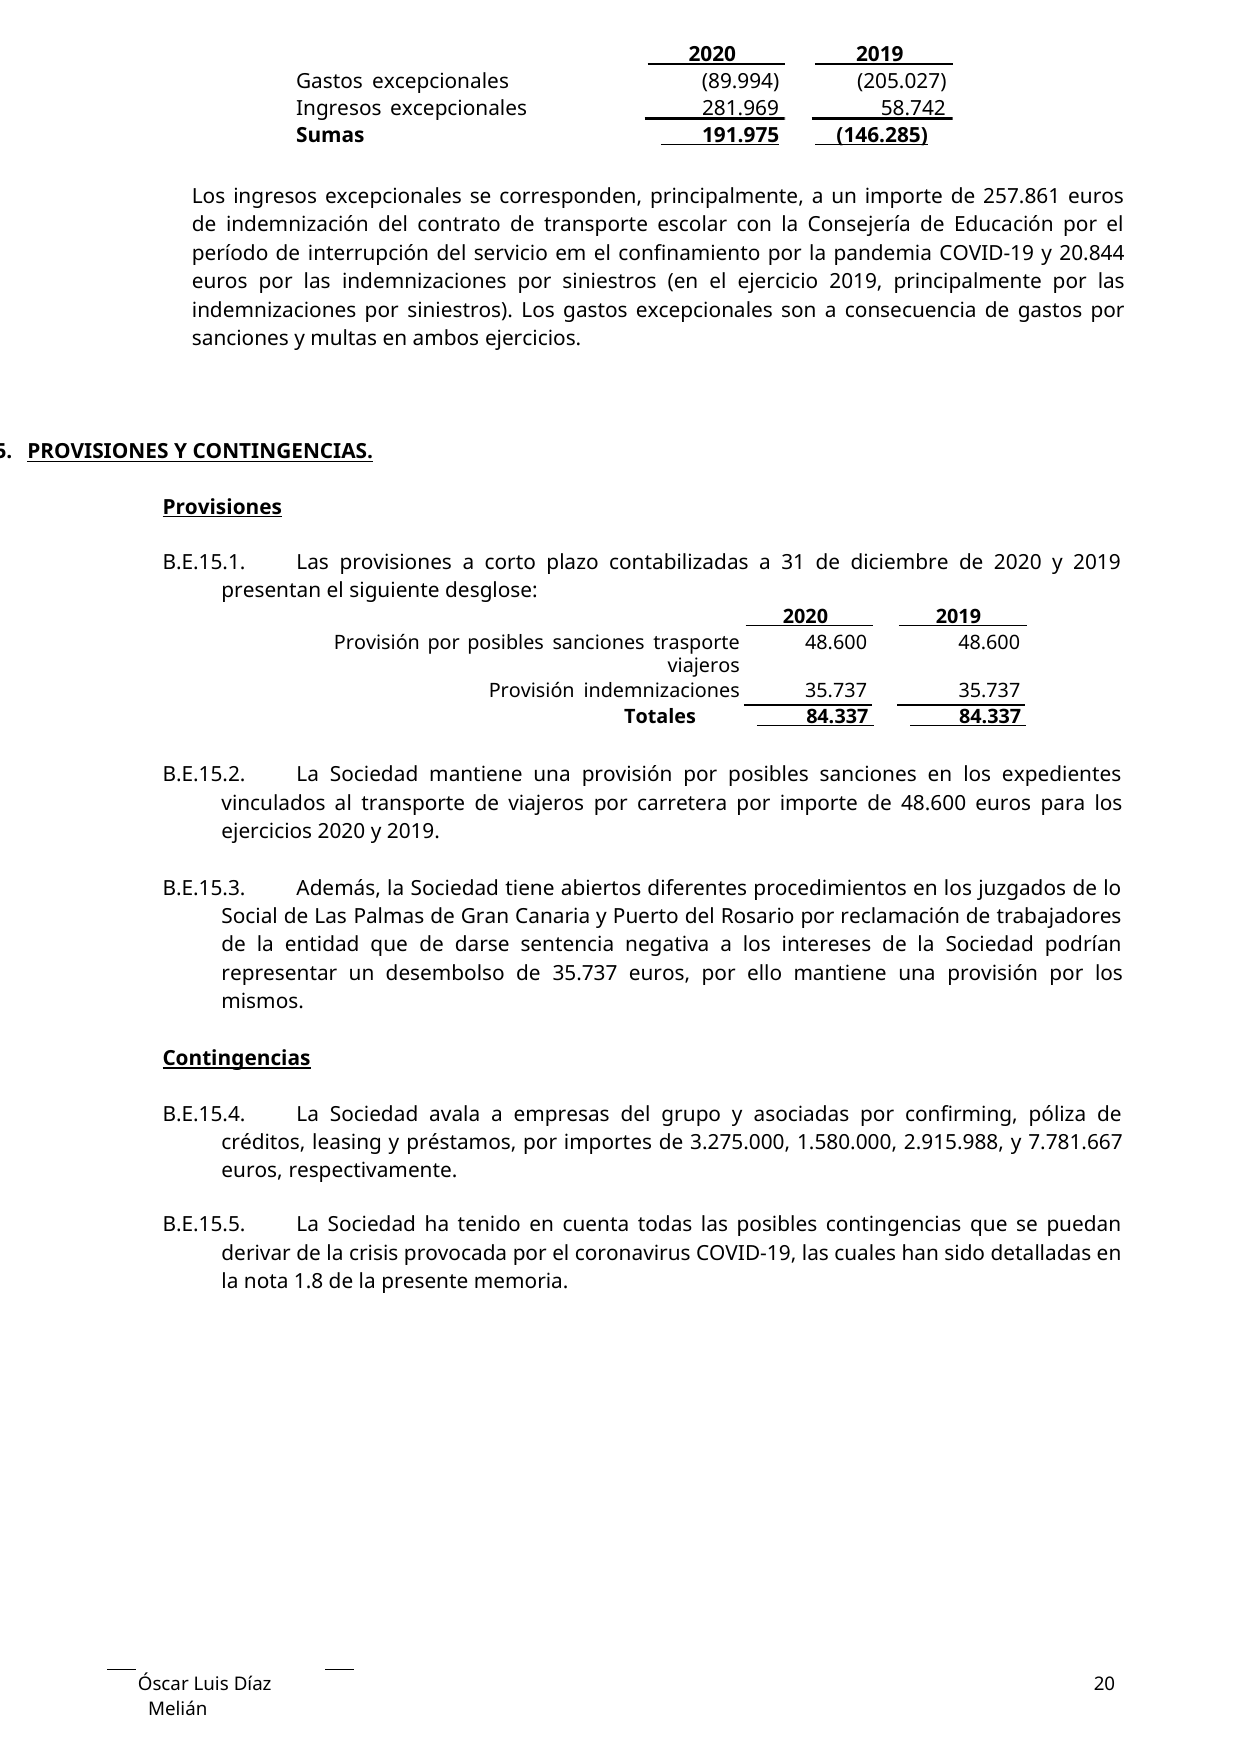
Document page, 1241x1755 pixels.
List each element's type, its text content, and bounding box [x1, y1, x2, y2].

text Provisiones [162, 492, 1230, 520]
table_cell Gastos excepcionales [291, 68, 581, 96]
list Las provisiones a corto plazo contabilizadas a 31 de diciembre de 2020 y 2019 presentan el siguiente desglose: [162, 547, 1122, 604]
table_cell Ingresos excepcionales [291, 96, 581, 123]
table_header [872, 605, 897, 630]
list La Sociedad avala a empresas del grupo y asociadas por confirming, póliza de créditos, leasing y préstamos, por importes de 3.275.000, 1.580.000, 2.915.988, y 7.781.667 euros, respectivamente. [162, 1099, 1122, 1184]
table_cell [872, 630, 897, 677]
table_cell 84.337 [897, 706, 1025, 728]
table_cell [872, 677, 897, 704]
table_cell 84.337 [744, 706, 872, 728]
table_cell Provisión por posibles sanciones trasporte viajeros [276, 630, 744, 677]
subtitle Contingencias [162, 1043, 1230, 1072]
table_header [291, 42, 581, 68]
table_header 2019 [800, 42, 957, 68]
table_cell (146.285) [800, 123, 957, 149]
list Además, la Sociedad tiene abiertos diferentes procedimientos en los juzgados de lo Social de Las Palmas de Gran Canaria y Puerto del Rosario por reclamación de trabajadores de la entidad que de darse sentencia negativa a los intereses de la Sociedad podrían representar un desembolso de 35.737 euros, por ello mantiene una provisión por los mismos. [162, 873, 1123, 1015]
table_cell 48.600 [897, 630, 1025, 677]
table_cell 48.600 [744, 630, 872, 677]
table_cell Sumas [291, 123, 581, 149]
list La Sociedad ha tenido en cuenta todas las posibles contingencias que se puedan derivar de la crisis provocada por el coronavirus COVID-19, las cuales han sido detalladas en la nota 1.8 de la presente memoria. [162, 1209, 1122, 1295]
table_header 2020 [744, 605, 872, 630]
table_cell Provisión indemnizaciones [276, 677, 744, 704]
text Los ingresos excepcionales se corresponden, principalmente, a un importe de 257.861 euros de indemnización del contrato de transporte escolar con la Consejería de Educación por el período de interrupción del servicio em el confinamiento por la pandemia COVID-19 y 20.844 euros por las indemnizaciones por siniestros (en el ejercicio 2019, principalmente por las indemnizaciones por siniestros). Los gastos excepcionales son a consecuencia de gastos por sanciones y multas en ambos ejercicios. [192, 181, 1126, 352]
table_cell 35.737 [744, 677, 872, 704]
list La Sociedad mantiene una provisión por posibles sanciones en los expedientes vinculados al transporte de viajeros por carretera por importe de 48.600 euros para los ejercicios 2020 y 2019. [162, 759, 1123, 844]
table_cell 58.742 [800, 96, 957, 123]
table_header 2019 [897, 605, 1025, 630]
table_cell 191.975 [581, 123, 799, 149]
table_cell 281.969 [581, 96, 799, 123]
table_header 2020 [581, 42, 799, 68]
table_cell (89.994) [581, 68, 799, 96]
table_cell [872, 704, 897, 728]
table_header [276, 605, 744, 630]
list PROVISIONES Y CONTINGENCIAS. [0, 437, 1230, 465]
table_cell 35.737 [897, 677, 1025, 704]
table_cell Totales [276, 704, 744, 728]
table_cell (205.027) [800, 68, 957, 96]
